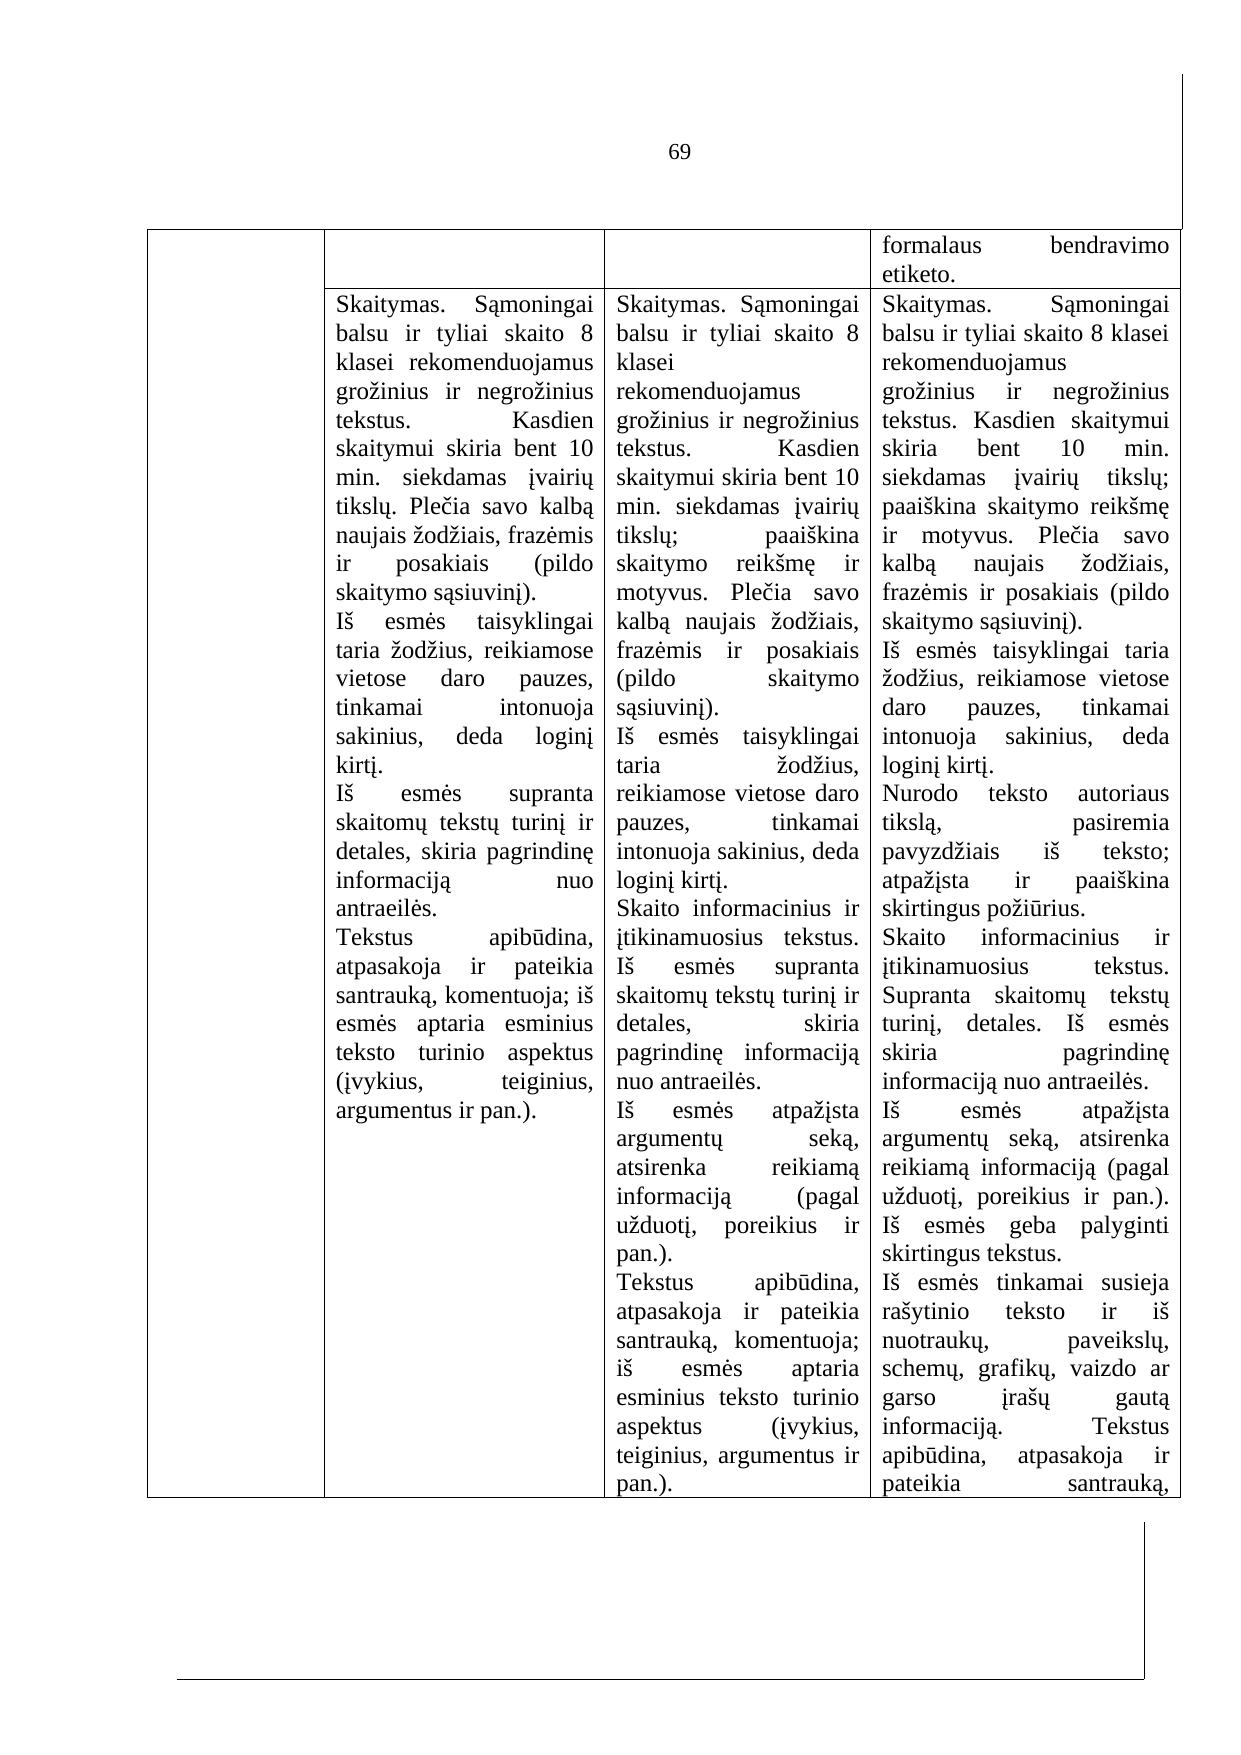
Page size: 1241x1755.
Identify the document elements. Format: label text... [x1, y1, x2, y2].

table_cell Skaitymas. Sąmoningai balsu ir tyliai skaito 8 klasei rekomenduojamus grožinius ir negrožinius tekstus. Kasdien skaitymui skiria bent 10 min. siekdamas įvairių tikslų; paaiškina skaitymo reikšmę ir motyvus. Plečia savo kalbą naujais žodžiais, frazėmis ir posakiais (pildo skaitymo sąsiuvinį). Iš esmės taisyklingai taria žodžius, reikiamose vietose daro pauzes, tinkamai intonuoja sakinius, deda loginį kirtį. Nurodo teksto autoriaus tikslą, pasiremia pavyzdžiais iš teksto; atpažįsta ir paaiškina skirtingus požiūrius. Skaito informacinius ir įtikinamuosius tekstus. Supranta skaitomų tekstų turinį, detales. Iš esmės skiria pagrindinę informaciją nuo antraeilės. Iš esmės atpažįsta argumentų seką, atsirenka reikiamą informaciją (pagal užduotį, poreikius ir pan.). Iš esmės geba palyginti skirtingus tekstus. Iš esmės tinkamai susieja rašytinio teksto ir iš nuotraukų, paveikslų, schemų, grafikų, vaizdo ar garso įrašų gautą informaciją. Tekstus apibūdina, atpasakoja ir pateikia santrauką, [871, 289, 1180, 1497]
table_cell [148, 230, 324, 1497]
table_cell Skaitymas. Sąmoningai balsu ir tyliai skaito 8 klasei rekomenduojamus grožinius ir negrožinius tekstus. Kasdien skaitymui skiria bent 10 min. siekdamas įvairių tikslų. Plečia savo kalbą naujais žodžiais, frazėmis ir posakiais (pildo skaitymo sąsiuvinį). Iš esmės taisyklingai taria žodžius, reikiamose vietose daro pauzes, tinkamai intonuoja sakinius, deda loginį kirtį. Iš esmės supranta skaitomų tekstų turinį ir detales, skiria pagrindinę informaciją nuo antraeilės. Tekstus apibūdina, atpasakoja ir pateikia santrauką, komentuoja; iš esmės aptaria esminius teksto turinio aspektus (įvykius, teiginius, argumentus ir pan.). [325, 289, 604, 1497]
table_cell Skaitymas. Sąmoningai balsu ir tyliai skaito 8 klasei rekomenduojamus grožinius ir negrožinius tekstus. Kasdien skaitymui skiria bent 10 min. siekdamas įvairių tikslų; paaiškina skaitymo reikšmę ir motyvus. Plečia savo kalbą naujais žodžiais, frazėmis ir posakiais (pildo skaitymo sąsiuvinį). Iš esmės taisyklingai taria žodžius, reikiamose vietose daro pauzes, tinkamai intonuoja sakinius, deda loginį kirtį. Skaito informacinius ir įtikinamuosius tekstus. Iš esmės supranta skaitomų tekstų turinį ir detales, skiria pagrindinę informaciją nuo antraeilės. Iš esmės atpažįsta argumentų seką, atsirenka reikiamą informaciją (pagal užduotį, poreikius ir pan.). Tekstus apibūdina, atpasakoja ir pateikia santrauką, komentuoja; iš esmės aptaria esminius teksto turinio aspektus (įvykius, teiginius, argumentus ir pan.). [605, 289, 870, 1497]
table_cell [605, 230, 870, 288]
table_cell formalaus bendravimo etiketo. [871, 230, 1180, 288]
table_cell [325, 230, 604, 288]
